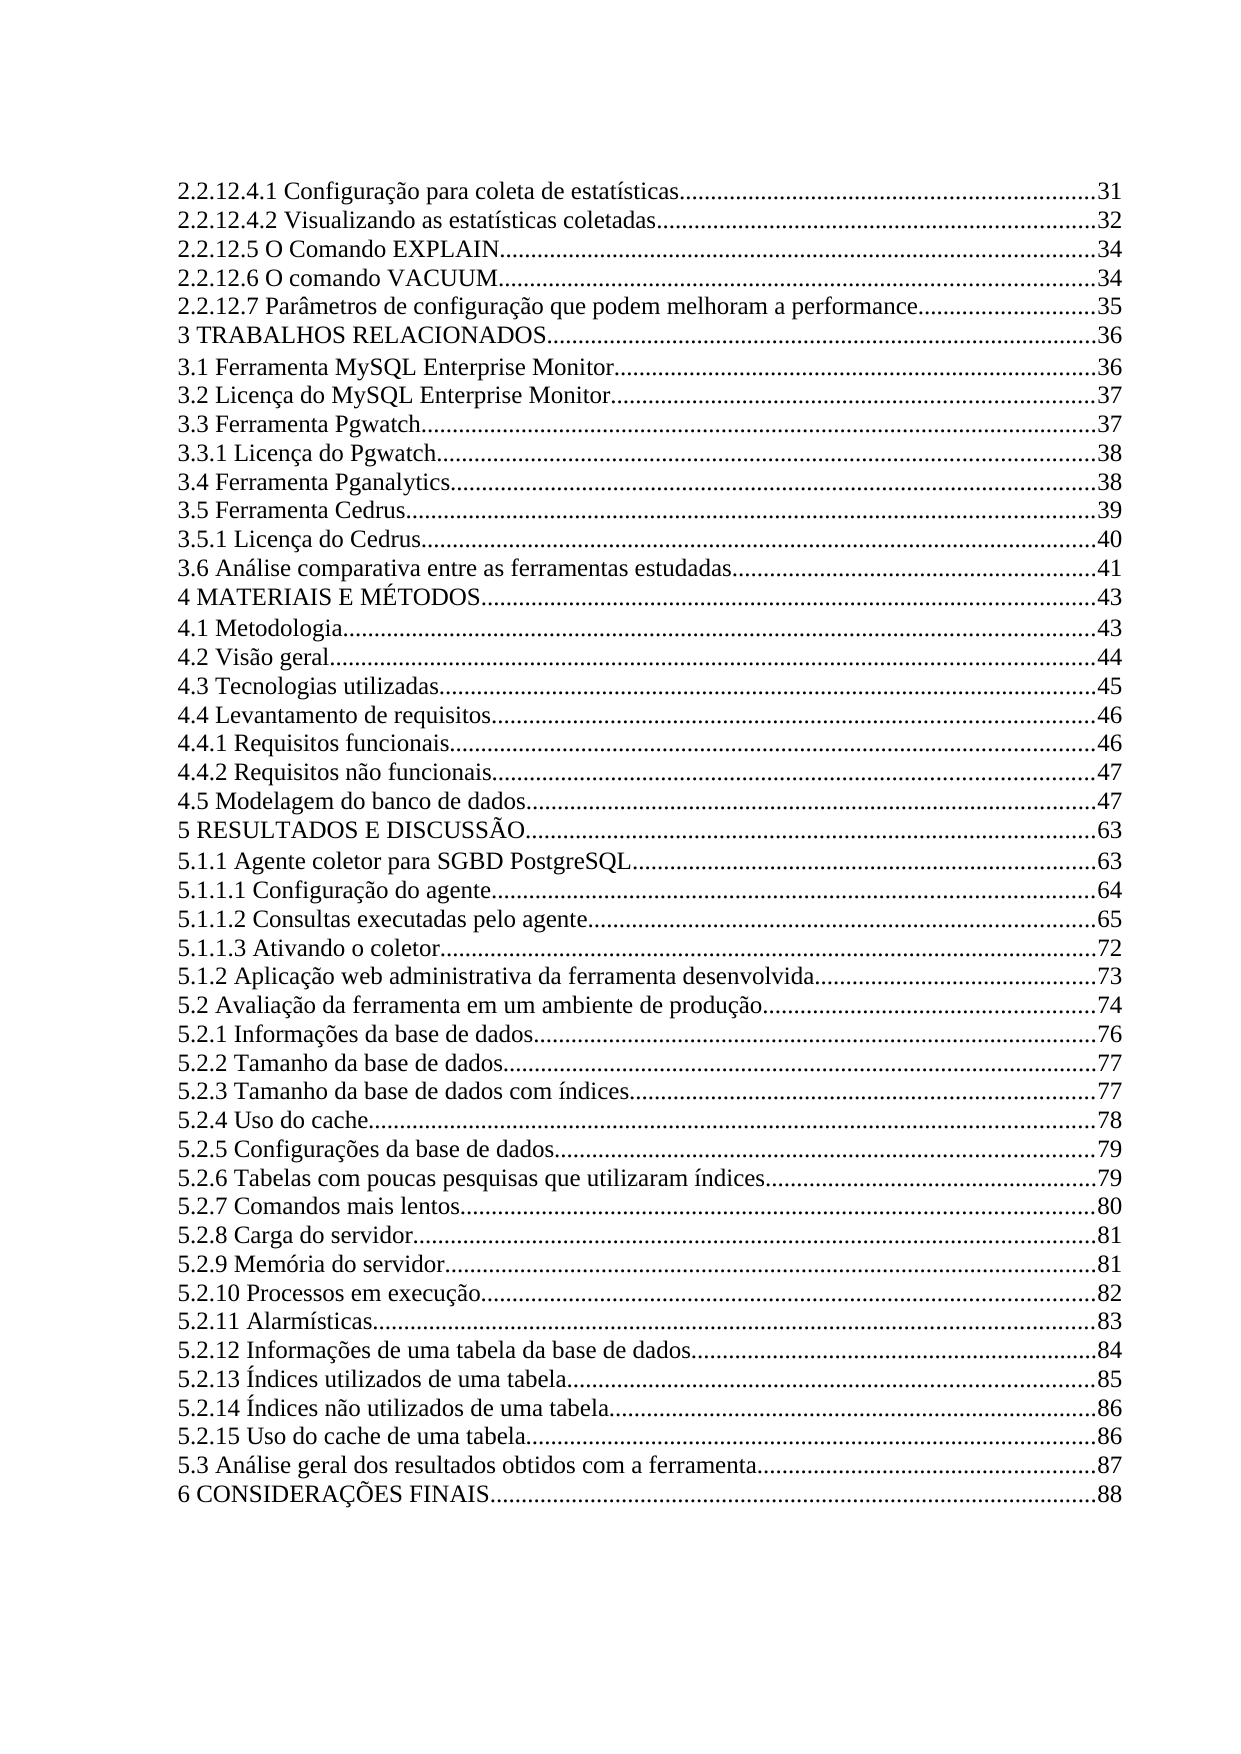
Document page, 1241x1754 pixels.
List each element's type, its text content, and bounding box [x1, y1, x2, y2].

text 3.4 Ferramenta Pganalytics 38 [177, 467, 1122, 496]
text 5.2.8 Carga do servidor 81 [177, 1220, 1122, 1249]
text 2.2.12.4.1 Configuração para coleta de estatísticas 31 [177, 176, 1122, 205]
text 5 RESULTADOS E DISCUSSÃO 63 [177, 815, 1122, 843]
text 5.2.9 Memória do servidor 81 [177, 1249, 1122, 1278]
text 3 TRABALHOS RELACIONADOS 36 [177, 320, 1122, 349]
text 5.2.1 Informações da base de dados 76 [177, 1019, 1122, 1048]
text 4.4 Levantamento de requisitos 46 [177, 700, 1122, 728]
text 4.4.2 Requisitos não funcionais 47 [177, 757, 1122, 786]
text 5.1.1 Agente coletor para SGBD PostgreSQL 63 [177, 846, 1122, 875]
text 3.1 Ferramenta MySQL Enterprise Monitor 36 [177, 352, 1122, 381]
text 2.2.12.6 O comando VACUUM 34 [177, 263, 1122, 291]
text 3.3.1 Licença do Pgwatch 38 [177, 438, 1122, 467]
text 5.2 Avaliação da ferramenta em um ambiente de produção 74 [177, 990, 1122, 1019]
text 4.2 Visão geral 44 [177, 642, 1122, 671]
text 5.1.1.3 Ativando o coletor 72 [177, 933, 1122, 961]
text 5.2.11 Alarmísticas 83 [177, 1306, 1122, 1335]
text 4 Materiais e métodos 43 [177, 582, 1122, 611]
text 3.3 Ferramenta Pgwatch 37 [177, 409, 1122, 438]
text 4.4.1 Requisitos funcionais 46 [177, 728, 1122, 757]
text 4.5 Modelagem do banco de dados 47 [177, 786, 1122, 815]
text 5.2.2 Tamanho da base de dados 77 [177, 1048, 1122, 1076]
text 5.2.5 Configurações da base de dados 79 [177, 1134, 1122, 1163]
text 2.2.12.7 Parâmetros de configuração que podem melhoram a performance 35 [177, 291, 1122, 320]
text 5.2.6 Tabelas com poucas pesquisas que utilizaram índices 79 [177, 1163, 1122, 1191]
text 5.2.15 Uso do cache de uma tabela 86 [177, 1421, 1122, 1450]
text 3.5.1 Licença do Cedrus 40 [177, 524, 1122, 553]
text 5.2.12 Informações de uma tabela da base de dados 84 [177, 1335, 1122, 1364]
text 3.5 Ferramenta Cedrus 39 [177, 496, 1122, 524]
text 5.2.10 Processos em execução 82 [177, 1278, 1122, 1306]
text 5.3 Análise geral dos resultados obtidos com a ferramenta 87 [177, 1450, 1122, 1479]
text 6 Considerações FINAIS 88 [177, 1479, 1122, 1508]
text 2.2.12.5 O Comando EXPLAIN 34 [177, 234, 1122, 263]
text 5.2.4 Uso do cache 78 [177, 1105, 1122, 1134]
text 4.3 Tecnologias utilizadas 45 [177, 671, 1122, 700]
text 4.1 Metodologia 43 [177, 613, 1122, 642]
text 2.2.12.4.2 Visualizando as estatísticas coletadas 32 [177, 205, 1122, 234]
text 3.2 Licença do MySQL Enterprise Monitor 37 [177, 381, 1122, 409]
text 5.2.13 Índices utilizados de uma tabela 85 [177, 1364, 1122, 1393]
text 5.2.14 Índices não utilizados de uma tabela 86 [177, 1393, 1122, 1421]
text 5.2.7 Comandos mais lentos 80 [177, 1191, 1122, 1220]
text 5.1.1.1 Configuração do agente 64 [177, 875, 1122, 904]
text 5.1.2 Aplicação web administrativa da ferramenta desenvolvida 73 [177, 961, 1122, 990]
text 5.1.1.2 Consultas executadas pelo agente 65 [177, 904, 1122, 933]
text 3.6 Análise comparativa entre as ferramentas estudadas 41 [177, 553, 1122, 582]
text 5.2.3 Tamanho da base de dados com índices 77 [177, 1076, 1122, 1105]
